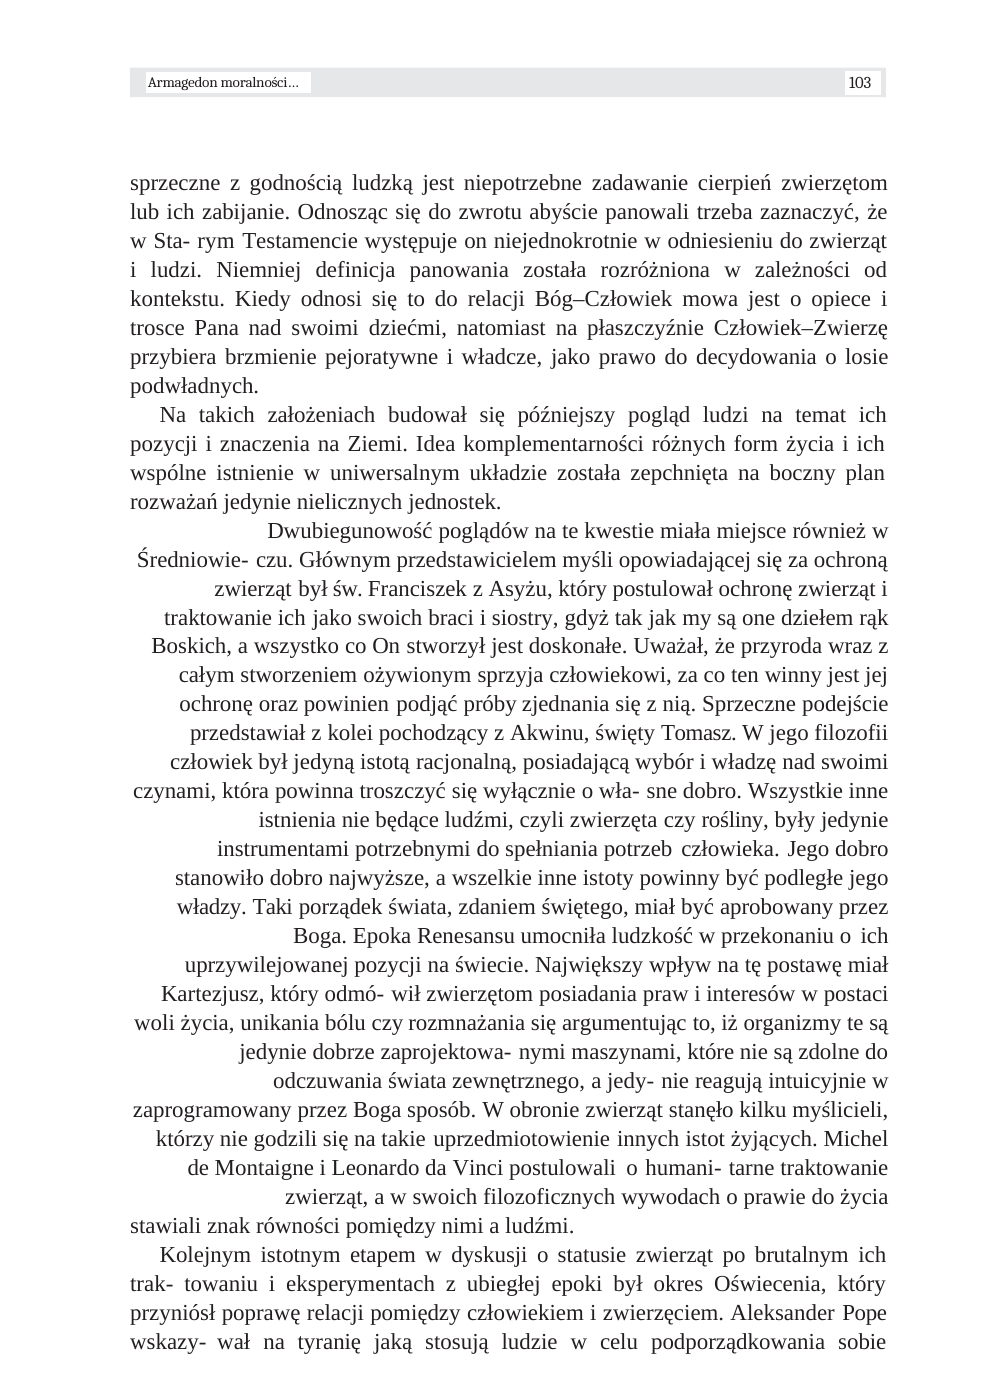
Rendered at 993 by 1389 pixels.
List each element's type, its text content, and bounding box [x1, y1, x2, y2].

text stawiali znak równości pomiędzy nimi a ludźmi. [130, 1212, 899, 1238]
text Kolejnym istotnym etapem w dyskusji o statusie zwierząt po brutalnym ich trak- towaniu i eksperymentach z ubiegłej epoki był okres Oświecenia, który przyniósł poprawę relacji pomiędzy człowiekiem i zwierzęciem. Aleksander Pope wskazy- wał na tyranię jaką stosują ludzie w celu podporządkowania sobie [130, 1241, 887, 1354]
text Dwubiegunowość poglądów na te kwestie miała miejsce również w Średniowie- czu. Głównym przedstawicielem myśli opowiadającej się za ochroną zwierząt był św. Franciszek z Asyżu, który postulował ochronę zwierząt i traktowanie ich jako swoich braci i siostry, gdyż tak jak my są one dziełem rąk Boskich, a wszystko co On stworzył jest doskonałe. Uważał, że przyroda wraz z całym stworzeniem ożywionym sprzyja człowiekowi, za co ten winny jest jej ochronę oraz powinien podjąć próby zjednania się z nią. Sprzeczne podejście przedstawiał z kolei pochodzący z Akwinu, święty Tomasz. W jego filozofii człowiek był jedyną istotą racjonalną, posiadającą wybór i władzę nad swoimi czynami, która powinna troszczyć się wyłącznie o wła- sne dobro. Wszystkie inne istnienia nie będące ludźmi, czyli zwierzęta czy rośliny, były jedynie instrumentami potrzebnymi do spełniania potrzeb człowieka. Jego dobro stanowiło dobro najwyższe, a wszelkie inne istoty powinny być podległe jego władzy. Taki porządek świata, zdaniem świętego, miał być aprobowany przez Boga. Epoka Renesansu umocniła ludzkość w przekonaniu o ich uprzywilejowanej pozycji na świecie. Największy wpływ na tę postawę miał Kartezjusz, który odmó- wił zwierzętom posiadania praw i interesów w postaci woli życia, unikania bólu czy rozmnażania się argumentując to, iż organizmy te są jedynie dobrze zaprojektowa- nymi maszynami, które nie są zdolne do odczuwania świata zewnętrznego, a jedy- nie reagują intuicyjnie w zaprogramowany przez Boga sposób. W obronie zwierząt stanęło kilku myślicieli, którzy nie godzili się na takie uprzedmiotowienie innych istot żyjących. Michel de Montaigne i Leonardo da Vinci postulowali o humani- tarne traktowanie zwierząt, a w swoich filozoficznych wywodach o prawie do życia [130, 517, 888, 1209]
text Na takich założeniach budował się późniejszy pogląd ludzi na temat ich pozycji i znaczenia na Ziemi. Idea komplementarności różnych form życia i ich wspólne istnienie w uniwersalnym układzie została zepchnięta na boczny plan rozważań jedynie nielicznych jednostek. [130, 401, 887, 514]
text sprzeczne z godnością ludzką jest niepotrzebne zadawanie cierpień zwierzętom lub ich zabijanie. Odnosząc się do zwrotu abyście panowali trzeba zaznaczyć, że w Sta- rym Testamencie występuje on niejednokrotnie w odniesieniu do zwierząt i ludzi. Niemniej definicja panowania została rozróżniona w zależności od kontekstu. Kiedy odnosi się to do relacji Bóg–Człowiek mowa jest o opiece i trosce Pana nad swoimi dziećmi, natomiast na płaszczyźnie Człowiek–Zwierzę przybiera brzmienie pejoratywne i władcze, jako prawo do decydowania o losie podwładnych. [130, 169, 888, 398]
